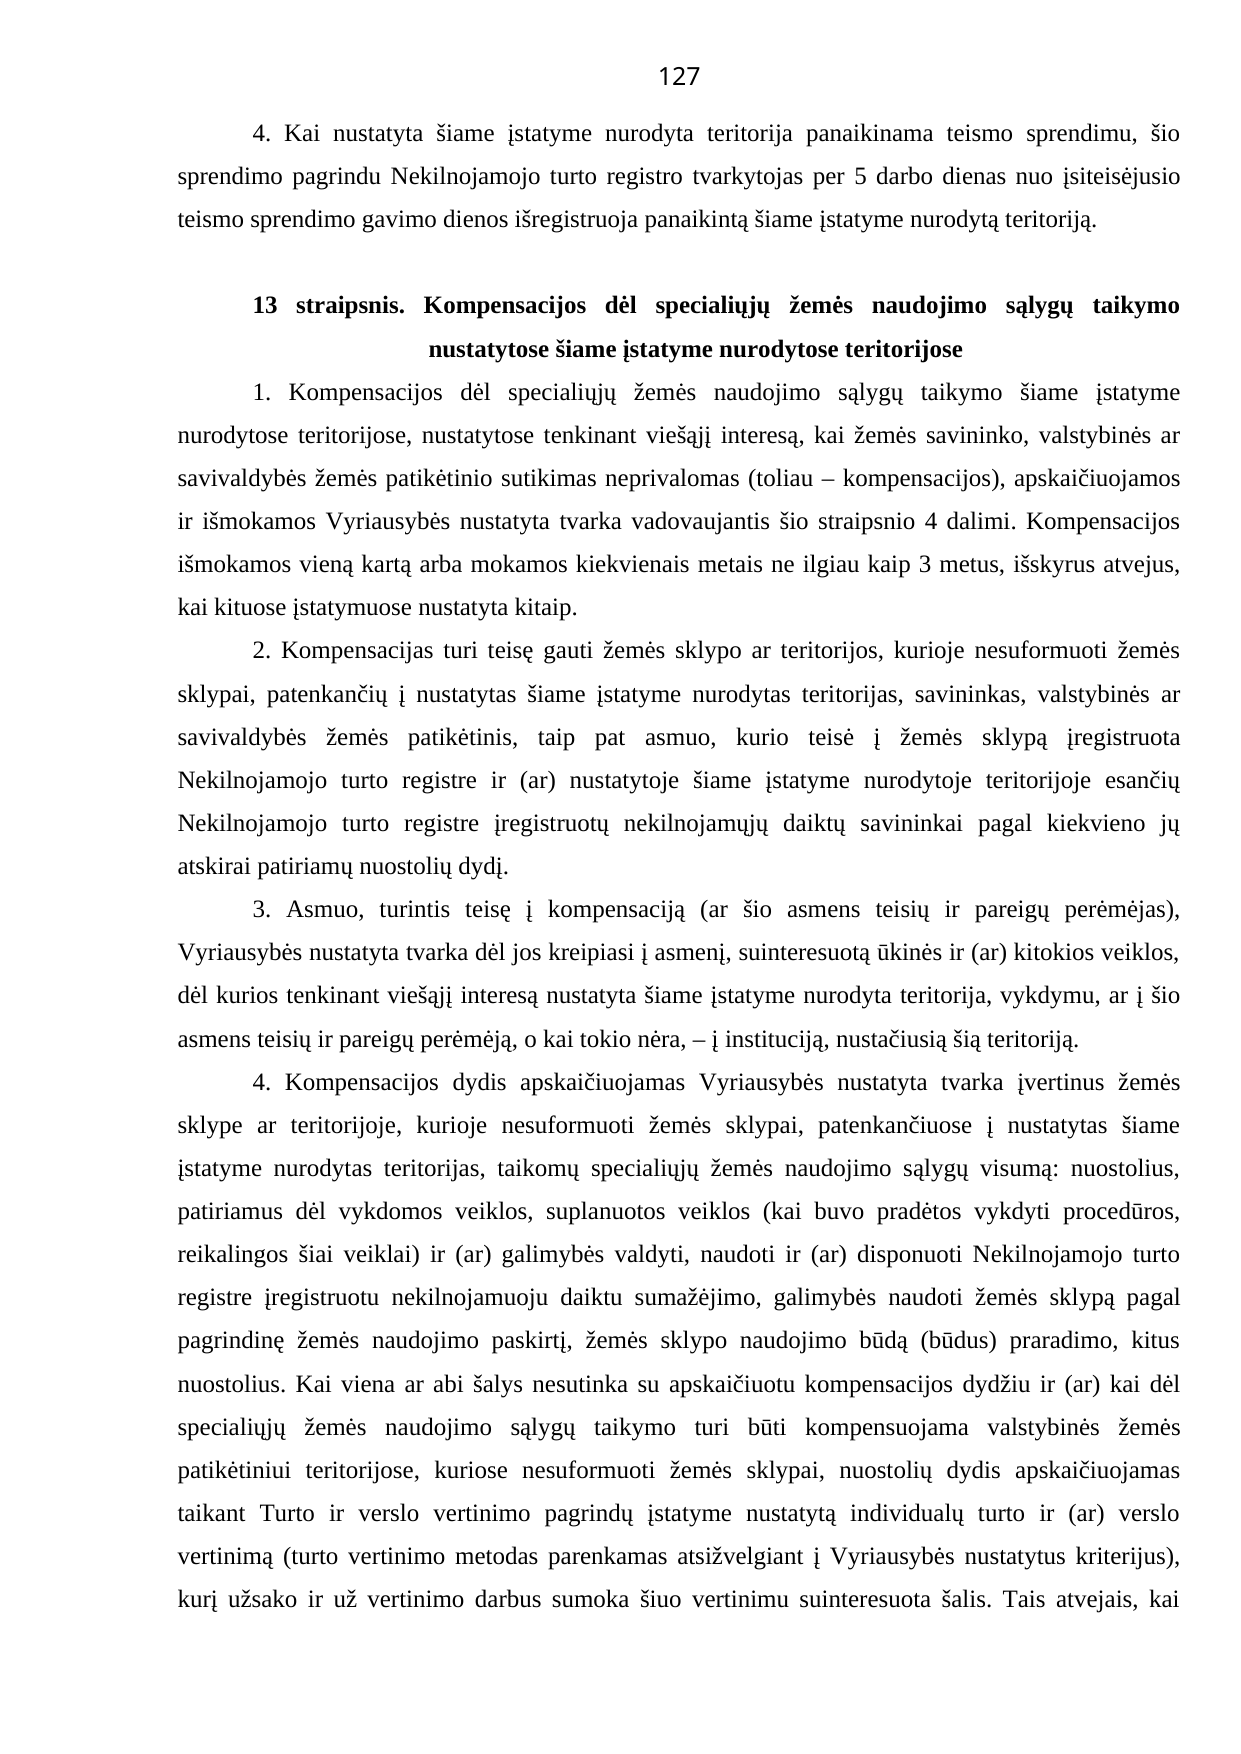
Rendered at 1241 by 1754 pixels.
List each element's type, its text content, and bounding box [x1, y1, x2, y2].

text 4. Kai nustatyta šiame įstatyme nurodyta teritorija panaikinama teismo sprendimu, šio sprendimo pagrindu Nekilnojamojo turto registro tvarkytojas per 5 darbo dienas nuo įsiteisėjusio teismo sprendimo gavimo dienos išregistruoja panaikintą šiame įstatyme nurodytą teritoriją. [177, 118, 1181, 233]
text 1. Kompensacijos dėl specialiųjų žemės naudojimo sąlygų taikymo šiame įstatyme nurodytose teritorijose, nustatytose tenkinant viešąjį interesą, kai žemės savininko, valstybinės ar savivaldybės žemės patikėtinio sutikimas neprivalomas (toliau – kompensacijos), apskaičiuojamos ir išmokamos Vyriausybės nustatyta tvarka vadovaujantis šio straipsnio 4 dalimi. Kompensacijos išmokamos vieną kartą arba mokamos kiekvienais metais ne ilgiau kaip 3 metus, išskyrus atvejus, kai kituose įstatymuose nustatyta kitaip. [177, 377, 1181, 621]
text 13 straipsnis. Kompensacijos dėl specialiųjų žemės naudojimo sąlygų taikymo nustatytose šiame įstatyme nurodytose teritorijose [252, 291, 1181, 362]
text 3. Asmuo, turintis teisę į kompensaciją (ar šio asmens teisių ir pareigų perėmėjas), Vyriausybės nustatyta tvarka dėl jos kreipiasi į asmenį, suinteresuotą ūkinės ir (ar) kitokios veiklos, dėl kurios tenkinant viešąjį interesą nustatyta šiame įstatyme nurodyta teritorija, vykdymu, ar į šio asmens teisių ir pareigų perėmėją, o kai tokio nėra, – į instituciją, nustačiusią šią teritoriją. [177, 894, 1181, 1052]
text 4. Kompensacijos dydis apskaičiuojamas Vyriausybės nustatyta tvarka įvertinus žemės sklype ar teritorijoje, kurioje nesuformuoti žemės sklypai, patenkančiuose į nustatytas šiame įstatyme nurodytas teritorijas, taikomų specialiųjų žemės naudojimo sąlygų visumą: nuostolius, patiriamus dėl vykdomos veiklos, suplanuotos veiklos (kai buvo pradėtos vykdyti procedūros, reikalingos šiai veiklai) ir (ar) galimybės valdyti, naudoti ir (ar) disponuoti Nekilnojamojo turto registre įregistruotu nekilnojamuoju daiktu sumažėjimo, galimybės naudoti žemės sklypą pagal pagrindinę žemės naudojimo paskirtį, žemės sklypo naudojimo būdą (būdus) praradimo, kitus nuostolius. Kai viena ar abi šalys nesutinka su apskaičiuotu kompensacijos dydžiu ir (ar) kai dėl specialiųjų žemės naudojimo sąlygų taikymo turi būti kompensuojama valstybinės žemės patikėtiniui teritorijose, kuriose nesuformuoti žemės sklypai, nuostolių dydis apskaičiuojamas taikant Turto ir verslo vertinimo pagrindų įstatyme nustatytą individualų turto ir (ar) verslo vertinimą (turto vertinimo metodas parenkamas atsižvelgiant į Vyriausybės nustatytus kriterijus), kurį užsako ir už vertinimo darbus sumoka šiuo vertinimu suinteresuota šalis. Tais atvejais, kai [177, 1067, 1181, 1613]
text 2. Kompensacijas turi teisę gauti žemės sklypo ar teritorijos, kurioje nesuformuoti žemės sklypai, patenkančių į nustatytas šiame įstatyme nurodytas teritorijas, savininkas, valstybinės ar savivaldybės žemės patikėtinis, taip pat asmuo, kurio teisė į žemės sklypą įregistruota Nekilnojamojo turto registre ir (ar) nustatytoje šiame įstatyme nurodytoje teritorijoje esančių Nekilnojamojo turto registre įregistruotų nekilnojamųjų daiktų savininkai pagal kiekvieno jų atskirai patiriamų nuostolių dydį. [177, 636, 1181, 880]
